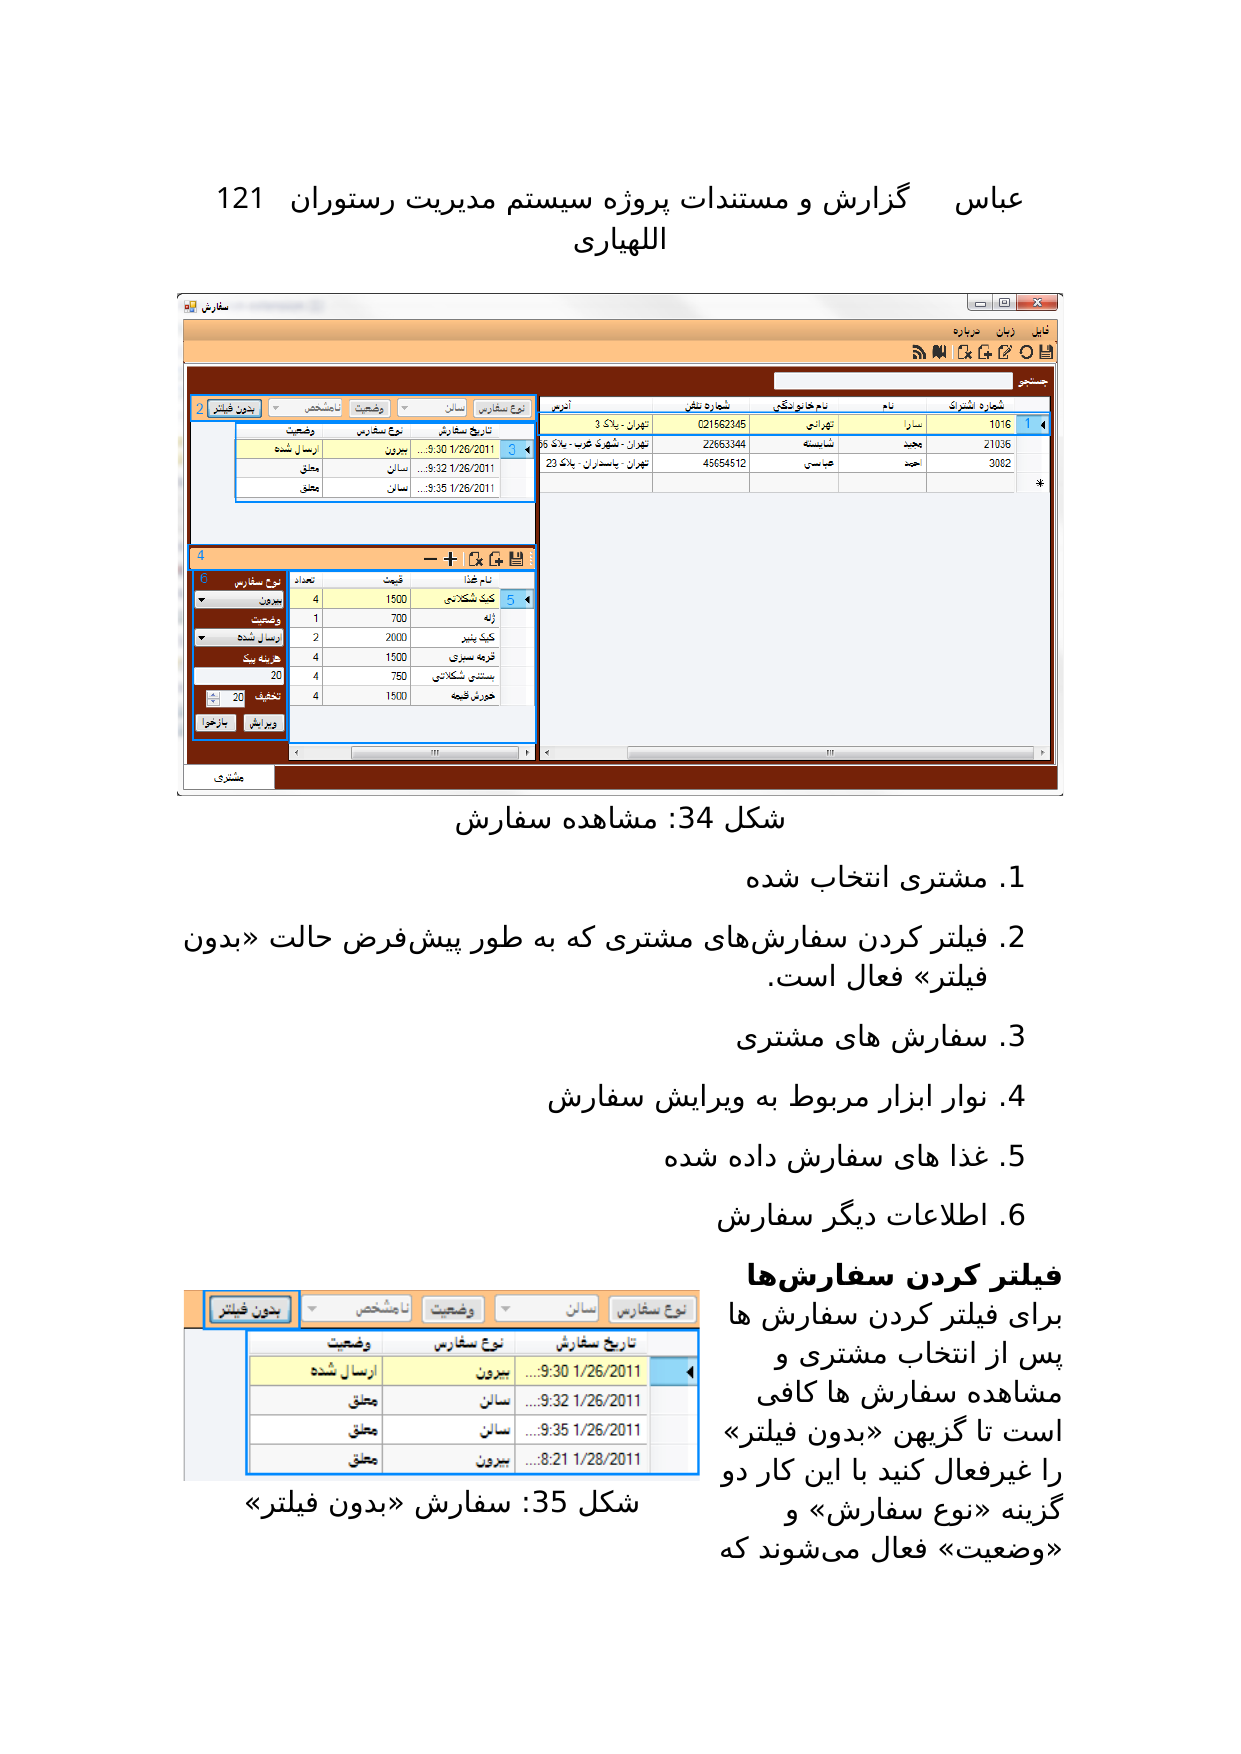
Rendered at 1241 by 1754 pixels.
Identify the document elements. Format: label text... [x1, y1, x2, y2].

subtitle فیلتر کردن سفارش‌ها [177, 1258, 1063, 1292]
list مشتری انتخاب شده [177, 835, 1026, 895]
list سفارش های مشتری [177, 1019, 1026, 1053]
list اطلاعات دیگر سفارش [177, 1199, 1026, 1233]
text شکل 35: سفارش «بدون فیلتر» [184, 1481, 700, 1519]
picture [177, 293, 1064, 796]
list غذا های سفارش داده شده [177, 1139, 1026, 1173]
list نوار ابزار مربوط به ویرایش سفارش [177, 1079, 1026, 1113]
picture [183, 1290, 700, 1481]
text برای فیلتر کردن سفارش ها پس از انتخاب مشتری و مشاهده سفارش ها کافی است تا گزیهن «بدون فیلتر» را غیرفعال کنید با این کار دو گزینه «نوع سفارش» و «وضعیت» فعال می‌شوند که [177, 1481, 1063, 1565]
list فیلتر کردن سفارش‌های مشتری که به طور پیش‌فرض حالت «بدون فیلتر» فعال است. [177, 921, 1026, 993]
list [177, 281, 1063, 293]
list شکل 34: مشاهده سفارش [177, 796, 1063, 835]
